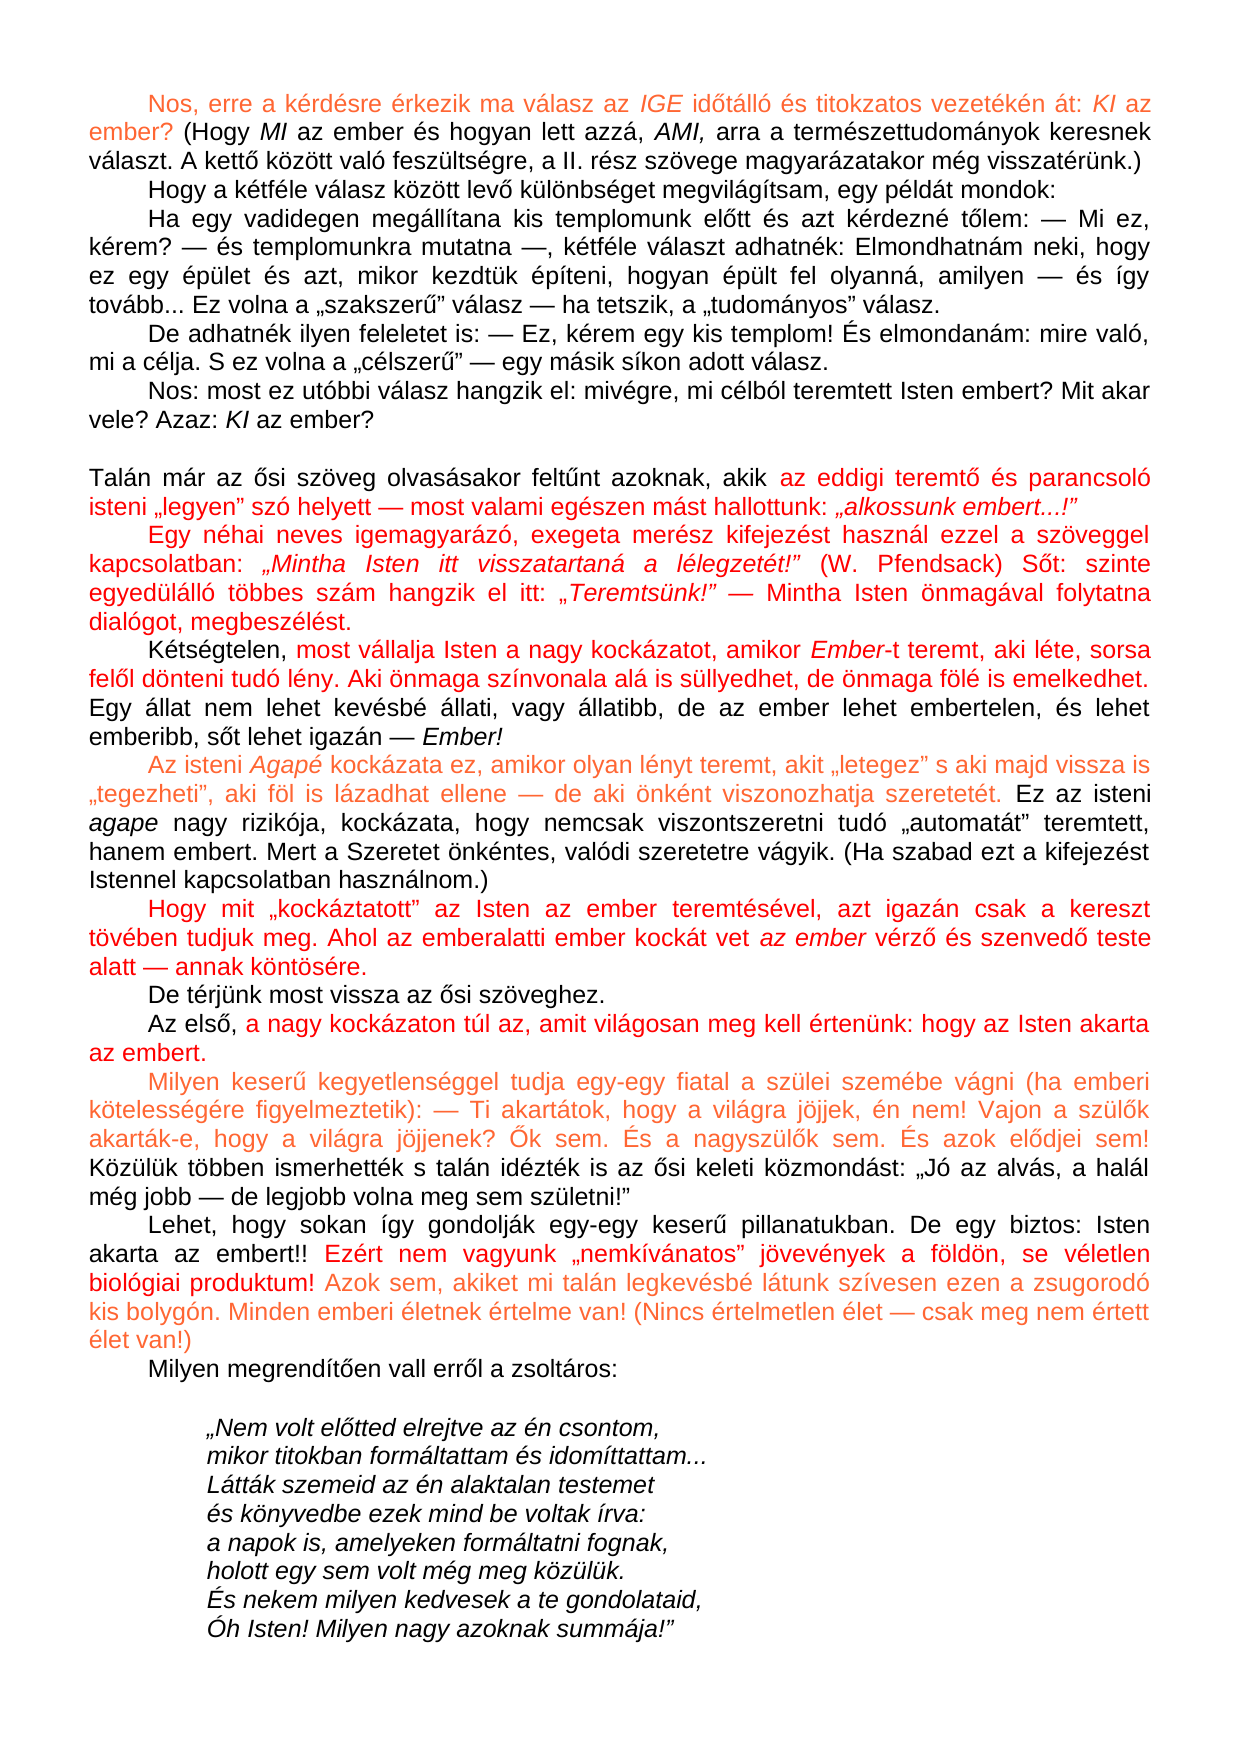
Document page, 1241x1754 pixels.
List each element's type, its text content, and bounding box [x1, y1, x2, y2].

text Lehet, hogy sokan így gondolják egy-egy keserű pillanatukban. De egy biztos: Isten akarta az embert!! Ezért nem vagyunk „nemkívánatos” jövevények a földön, se véletlen biológiai produktum! Azok sem, akiket mi talán legkevésbé látunk szívesen ezen a zsugorodó kis bolygón. Minden emberi életnek értelme van! (Nincs értelmetlen élet ― csak meg nem értett élet van!) [88, 1211, 1152, 1354]
text Hogy mit „kockáztatott” az Isten az ember teremtésével, azt igazán csak a kereszt tövében tudjuk meg. Ahol az emberalatti ember kockát vet az ember vérző és szenvedő teste alatt ― annak köntösére. [88, 894, 1152, 981]
text Ha egy vadidegen megállítana kis templomunk előtt és azt kérdezné tőlem: ― Mi ez, kérem? ― és templomunkra mutatna ―, kétféle választ adhatnék: Elmondhatnám neki, hogy ez egy épület és azt, mikor kezdtük építeni, hogyan épült fel olyanná, amilyen ― és így tovább... Ez volna a „szakszerű” válasz ― ha tetszik, a „tudományos” válasz. [88, 203, 1152, 318]
text Kétségtelen, most vállalja Isten a nagy kockázatot, amikor Ember‑t teremt, aki léte, sorsa felől dönteni tudó lény. Aki önmaga színvonala alá is süllyedhet, de önmaga fölé is emelkedhet. Egy állat nem lehet kevésbé állati, vagy állatibb, de az ember lehet embertelen, és lehet emberibb, sőt lehet igazán ― Ember! [88, 636, 1152, 751]
text Talán már az ősi szöveg olvasásakor feltűnt azoknak, akik az eddigi teremtő és parancsoló isteni „legyen” szó helyett ― most valami egészen mást hallottunk: „alkossunk embert...!” [88, 463, 1152, 521]
text Egy néhai neves igemagyarázó, exegeta merész kifejezést használ ezzel a szöveggel kapcsolatban: „Mintha Isten itt visszatartaná a lélegzetét!” (W. Pfendsack) Sőt: szinte egyedülálló többes szám hangzik el itt: „Teremtsünk!” ― Mintha Isten önmagával folytatna dialógot, megbeszélést. [88, 521, 1152, 636]
text Az első, a nagy kockázaton túl az, amit világosan meg kell értenünk: hogy az Isten akarta az embert. [88, 1009, 1152, 1067]
text Milyen keserű kegyetlenséggel tudja egy-egy fiatal a szülei szemébe vágni (ha emberi kötelességére figyelmeztetik): ― Ti akartátok, hogy a világra jöjjek, én nem! Vajon a szülők akarták‑e, hogy a világra jöjjenek? Ők sem. És a nagyszülők sem. És azok elődjei sem! Közülük többen ismerhették s talán idézték is az ősi keleti közmondást: „Jó az alvás, a halál még jobb ― de legjobb volna meg sem születni!” [88, 1067, 1152, 1211]
text Az isteni Agapé kockázata ez, amikor olyan lényt teremt, akit „letegez” s aki majd vissza is „tegezheti”, aki föl is lázadhat ellene ― de aki önként viszonozhatja szeretetét. Ez az isteni agape nagy rizikója, kockázata, hogy nemcsak viszontszeretni tudó „automatát” teremtett, hanem embert. Mert a Szeretet önkéntes, valódi szeretetre vágyik. (Ha szabad ezt a kifejezést Istennel kapcsolatban használnom.) [88, 751, 1152, 894]
text De adhatnék ilyen feleletet is: ― Ez, kérem egy kis templom! És elmondanám: mire való, mi a célja. S ez volna a „célszerű” ― egy másik síkon adott válasz. [88, 318, 1152, 376]
text „Nem volt előtted elrejtve az én csontom, mikor titokban formáltattam és idomíttattam... Látták szemeid az én alaktalan testemet és könyvedbe ezek mind be voltak írva: a napok is, amelyeken formáltatni fognak, holott egy sem volt még meg közülük. És nekem milyen kedvesek a te gondolataid, Óh Isten! Milyen nagy azoknak summája!” [207, 1412, 1152, 1642]
text Nos, erre a kérdésre érkezik ma válasz az IGE időtálló és titokzatos vezetékén át: KI az ember? (Hogy MI az ember és hogyan lett azzá, AMI, arra a természettudományok keresnek választ. A kettő között való feszültségre, a II. rész szövege magyarázatakor még visszatérünk.) [88, 88, 1152, 175]
text Nos: most ez utóbbi válasz hangzik el: mivégre, mi célból teremtett Isten embert? Mit akar vele? Azaz: KI az ember? [88, 376, 1152, 433]
text Milyen megrendítően vall erről a zsoltáros: [88, 1354, 1152, 1383]
text De térjünk most vissza az ősi szöveghez. [88, 981, 1152, 1009]
text Hogy a kétféle válasz között levő különbséget megvilágítsam, egy példát mondok: [88, 175, 1152, 203]
